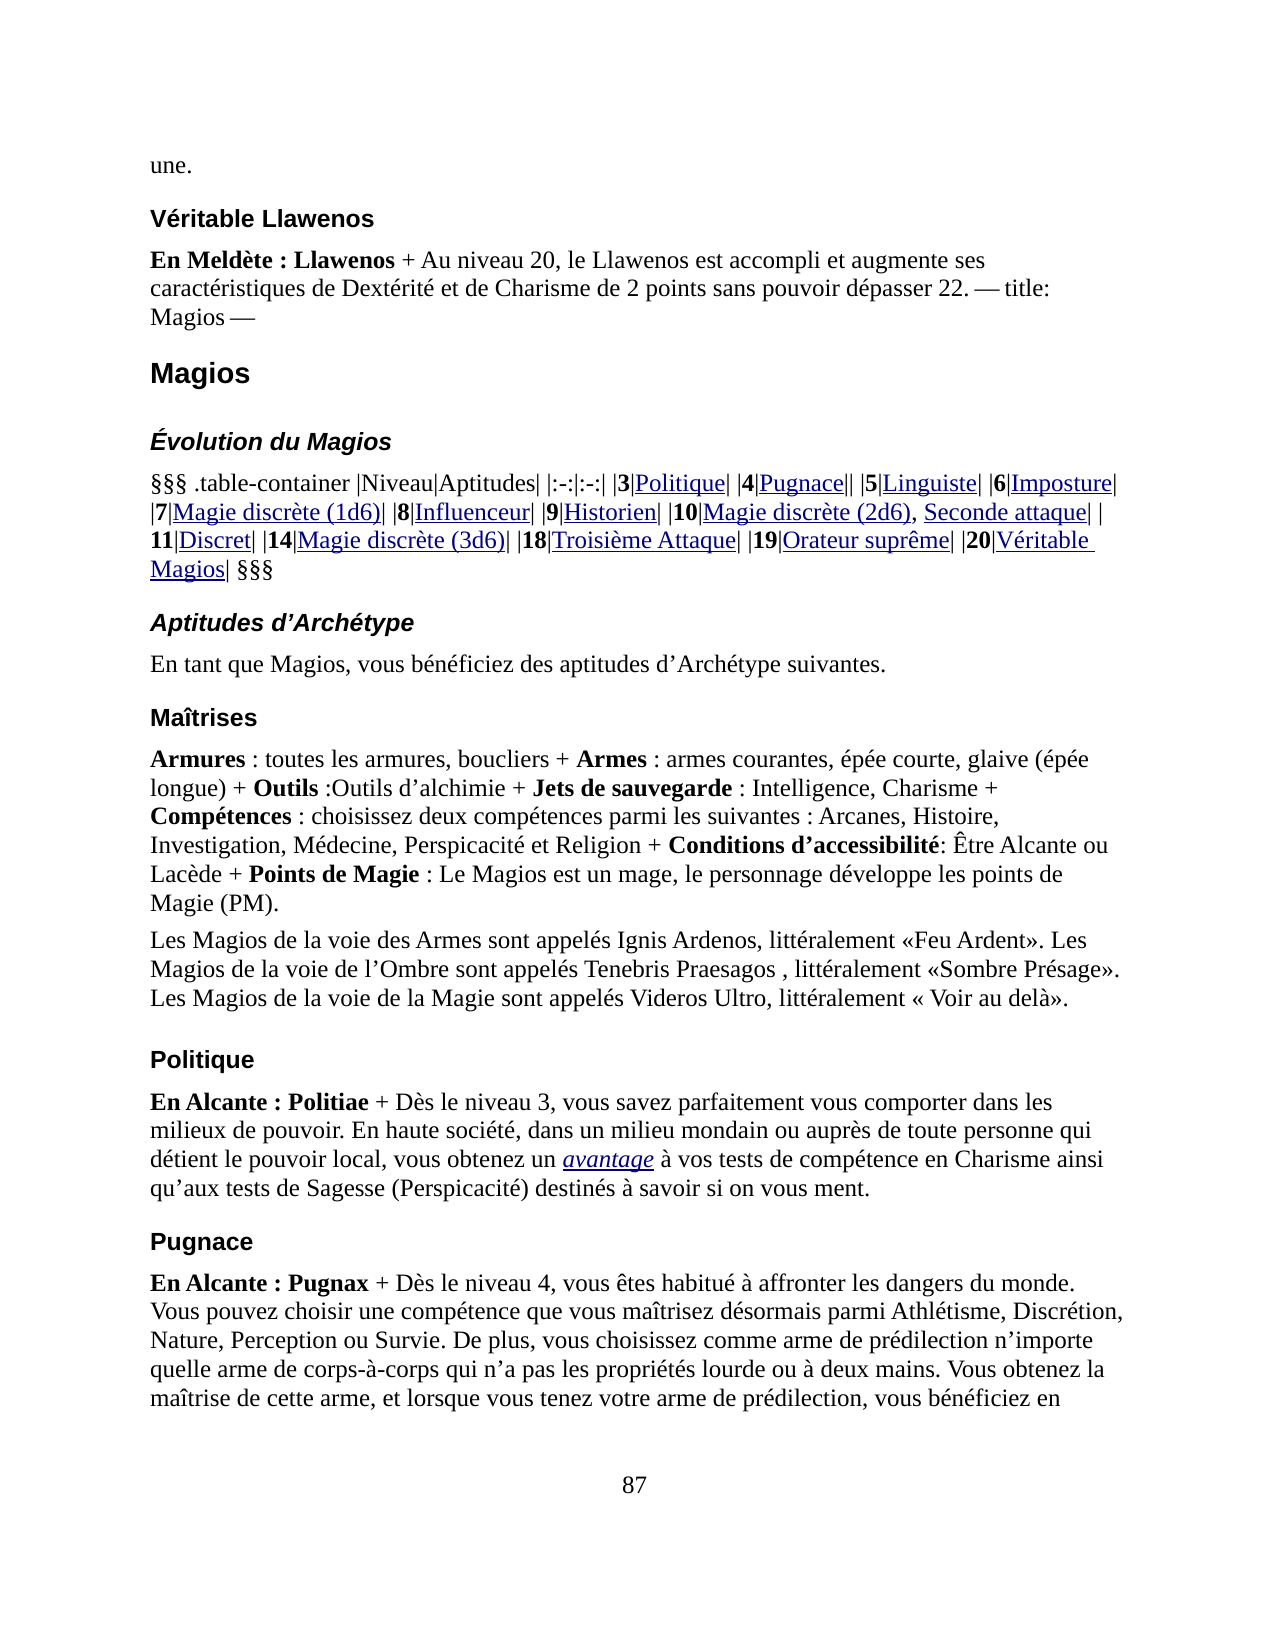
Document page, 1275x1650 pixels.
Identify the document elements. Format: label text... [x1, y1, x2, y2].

subtitle Politique [150, 1046, 1125, 1074]
subtitle Évolution du Magios [150, 427, 1125, 456]
subtitle Pugnace [150, 1227, 1125, 1255]
text une. [150, 150, 1125, 179]
text Armures : toutes les armures, boucliers + Armes : armes courantes, épée courte, glaive (épée longue) + Outils :Outils d’alchimie + Jets de sauvegarde : Intelligence, Charisme + Compétences : choisissez deux compétences parmi les suivantes : Arcanes, Histoire, Investigation, Médecine, Perspicacité et Religion + Conditions d’accessibilité: Être Alcante ou Lacède + Points de Magie : Le Magios est un mage, le personnage développe les points de Magie (PM). [150, 744, 1125, 916]
text Les Magios de la voie des Armes sont appelés Ignis Ardenos, littéralement «Feu Ardent». Les Magios de la voie de l’Ombre sont appelés Tenebris Praesagos , littéralement «Sombre Présage». Les Magios de la voie de la Magie sont appelés Videros Ultro, littéralement « Voir au delà». [150, 925, 1125, 1012]
text En Meldète : Llawenos + Au niveau 20, le Llawenos est accompli et augmente ses caractéristiques de Dextérité et de Charisme de 2 points sans pouvoir dépasser 22. — title: Magios — [150, 245, 1125, 331]
text En Alcante : Pugnax + Dès le niveau 4, vous êtes habitué à affronter les dangers du monde. Vous pouvez choisir une compétence que vous maîtrisez désormais parmi Athlétisme, Discrétion, Nature, Perception ou Survie. De plus, vous choisissez comme arme de prédilection n’importe quelle arme de corps-à-corps qui n’a pas les propriétés lourde ou à deux mains. Vous obtenez la maîtrise de cette arme, et lorsque vous tenez votre arme de prédilection, vous bénéficiez en [150, 1268, 1125, 1411]
text En Alcante : Politiae + Dès le niveau 3, vous savez parfaitement vous comporter dans les milieux de pouvoir. En haute société, dans un milieu mondain ou auprès de toute personne qui détient le pouvoir local, vous obtenez un avantage à vos tests de compétence en Charisme ainsi qu’aux tests de Sagesse (Perspicacité) destinés à savoir si on vous ment. [150, 1087, 1125, 1202]
subtitle Aptitudes d’Archétype [150, 608, 1125, 637]
subtitle Maîtrises [150, 703, 1125, 731]
text En tant que Magios, vous bénéficiez des aptitudes d’Archétype suivantes. [150, 649, 1125, 678]
text §§§ .table-container |Niveau|Aptitudes| |:-:|:-:| |3|Politique| |4|Pugnace|| |5|Linguiste| |6|Imposture| |7|Magie discrète (1d6)| |8|Influenceur| |9|Historien| |10|Magie discrète (2d6), Seconde attaque| |11|Discret| |14|Magie discrète (3d6)| |18|Troisième Attaque| |19|Orateur suprême| |20|Véritable Magios| §§§ [150, 468, 1125, 583]
subtitle Magios [150, 356, 1125, 389]
subtitle Véritable Llawenos [150, 204, 1125, 232]
